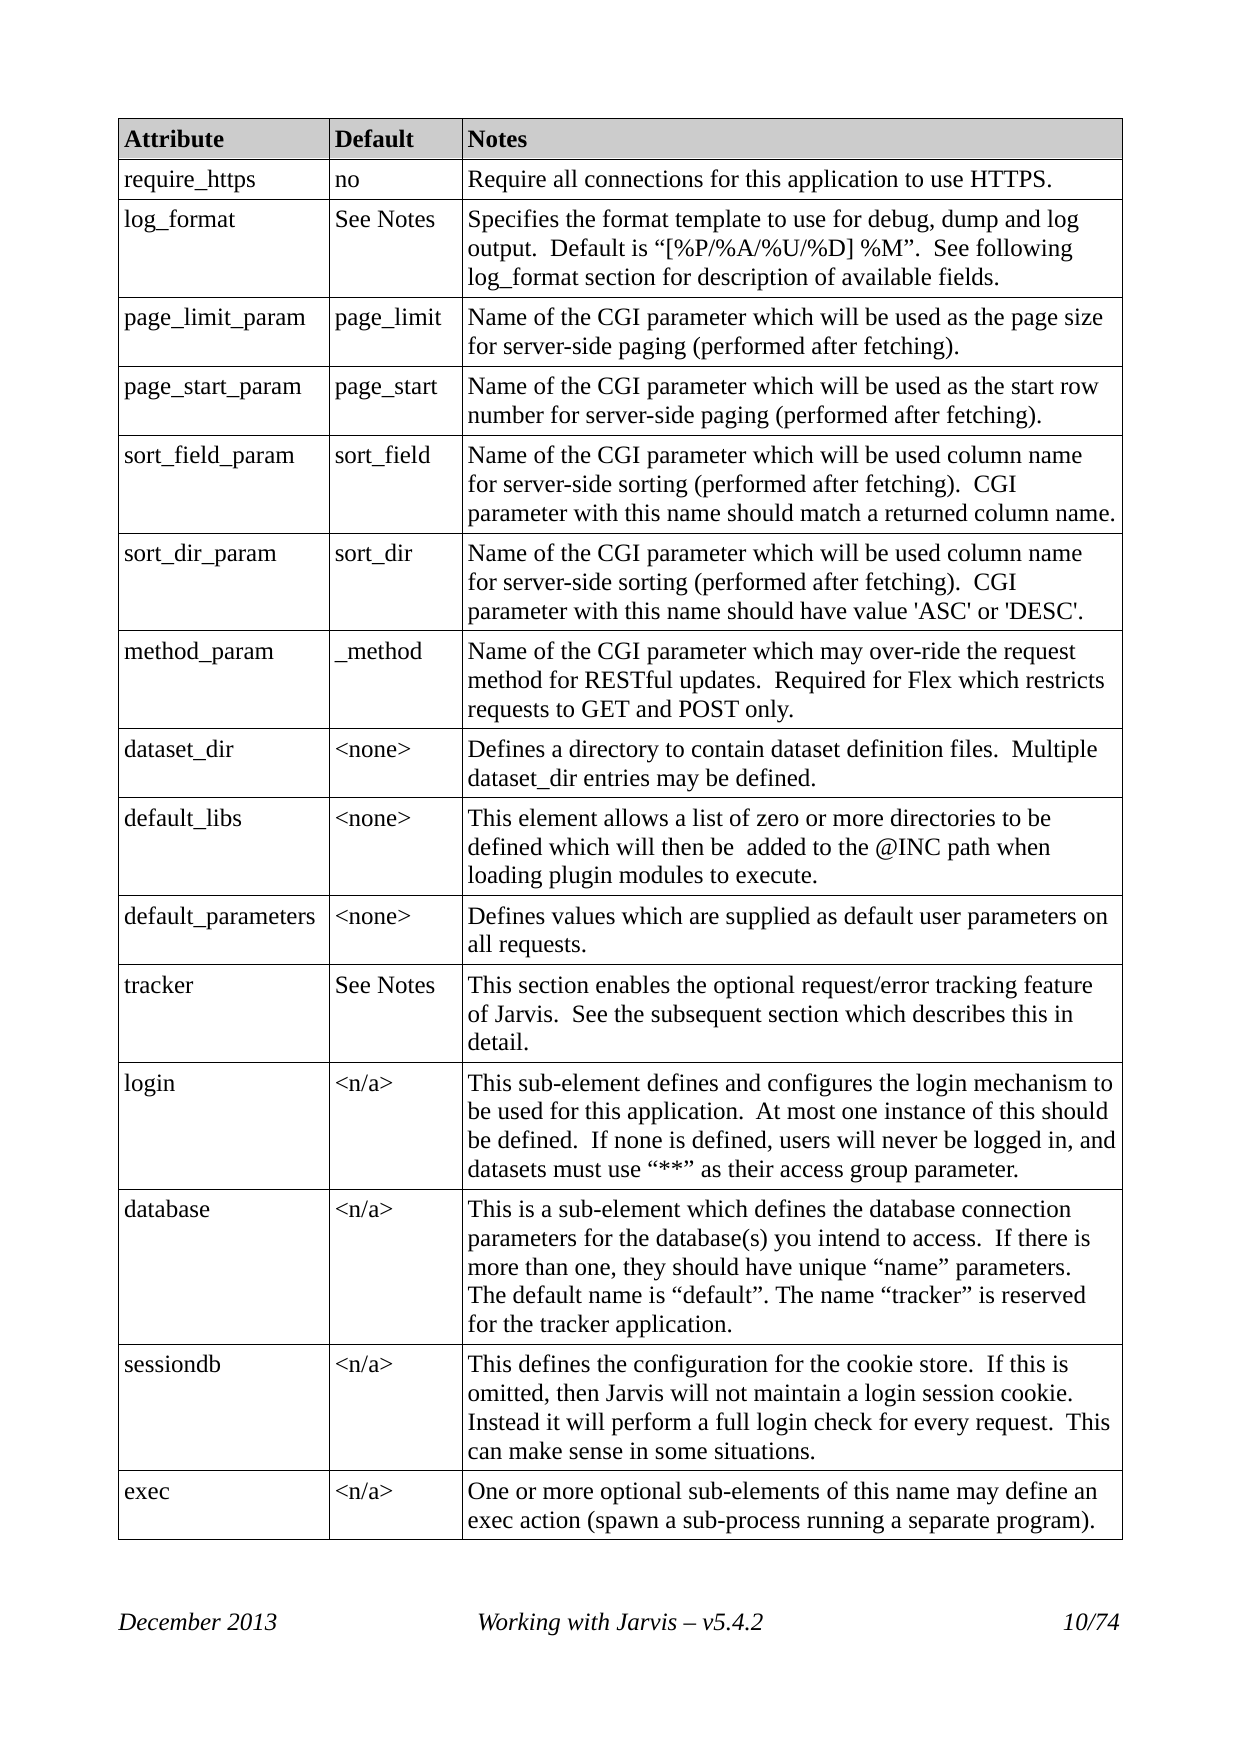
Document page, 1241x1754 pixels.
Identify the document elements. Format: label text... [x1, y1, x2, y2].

table_cell This section enables the optional request/error tracking feature of Jarvis. See the subsequent section which describes this in detail. [463, 965, 1122, 1062]
table_cell <n/a> [330, 1345, 462, 1470]
table_cell sort_dir_param [119, 534, 329, 630]
table_cell tracker [119, 965, 329, 1062]
table_cell Specifies the format template to use for debug, dump and log output. Default is “[%P/%A/%U/%D] %M”. See following log_format section for description of available fields. [463, 200, 1122, 297]
table_cell login [119, 1063, 329, 1188]
table_cell One or more optional sub-elements of this name may define an exec action (spawn a sub-process running a separate program). [463, 1471, 1122, 1539]
table_cell See Notes [330, 200, 462, 297]
table_cell no [330, 160, 462, 199]
table_cell _method [330, 631, 462, 728]
table_cell See Notes [330, 965, 462, 1062]
table_cell sort_field_param [119, 436, 329, 532]
table_cell <n/a> [330, 1471, 462, 1539]
table_cell <none> [330, 896, 462, 964]
table_cell Defines values which are supplied as default user parameters on all requests. [463, 896, 1122, 964]
table_cell Name of the CGI parameter which will be used as the start row number for server-side paging (performed after fetching). [463, 367, 1122, 435]
table_cell page_limit [330, 298, 462, 366]
table_header Default [330, 119, 462, 158]
table_cell Name of the CGI parameter which will be used column name for server-side sorting (performed after fetching). CGI parameter with this name should match a returned column name. [463, 436, 1122, 532]
table_cell page_start_param [119, 367, 329, 435]
table_cell dataset_dir [119, 729, 329, 797]
table_cell database [119, 1190, 329, 1344]
table_cell This is a sub-element which defines the database connection parameters for the database(s) you intend to access. If there is more than one, they should have unique “name” parameters. The default name is “default”. The name “tracker” is reserved for the tracker application. [463, 1190, 1122, 1344]
table_cell page_limit_param [119, 298, 329, 366]
table_cell default_libs [119, 798, 329, 895]
table_cell Name of the CGI parameter which will be used column name for server-side sorting (performed after fetching). CGI parameter with this name should have value 'ASC' or 'DESC'. [463, 534, 1122, 630]
table_cell Name of the CGI parameter which may over-ride the request method for RESTful updates. Required for Flex which restricts requests to GET and POST only. [463, 631, 1122, 728]
table_cell This defines the configuration for the cookie store. If this is omitted, then Jarvis will not maintain a login session cookie. Instead it will perform a full login check for every request. This can make sense in some situations. [463, 1345, 1122, 1470]
table_cell <none> [330, 729, 462, 797]
table_cell sort_field [330, 436, 462, 532]
table_cell Name of the CGI parameter which will be used as the page size for server-side paging (performed after fetching). [463, 298, 1122, 366]
table_cell require_https [119, 160, 329, 199]
table_cell method_param [119, 631, 329, 728]
table_cell Require all connections for this application to use HTTPS. [463, 160, 1122, 199]
table_cell sessiondb [119, 1345, 329, 1470]
table_cell <n/a> [330, 1063, 462, 1188]
table_header Attribute [119, 119, 329, 158]
table_cell This sub-element defines and configures the login mechanism to be used for this application. At most one instance of this should be defined. If none is defined, users will never be logged in, and datasets must use “**” as their access group parameter. [463, 1063, 1122, 1188]
table_cell <n/a> [330, 1190, 462, 1344]
table_cell page_start [330, 367, 462, 435]
table_cell default_parameters [119, 896, 329, 964]
table_cell sort_dir [330, 534, 462, 630]
table_header Notes [463, 119, 1122, 158]
table_cell <none> [330, 798, 462, 895]
table_cell exec [119, 1471, 329, 1539]
table_cell log_format [119, 200, 329, 297]
table_cell Defines a directory to contain dataset definition files. Multiple dataset_dir entries may be defined. [463, 729, 1122, 797]
table_cell This element allows a list of zero or more directories to be defined which will then be added to the @INC path when loading plugin modules to execute. [463, 798, 1122, 895]
